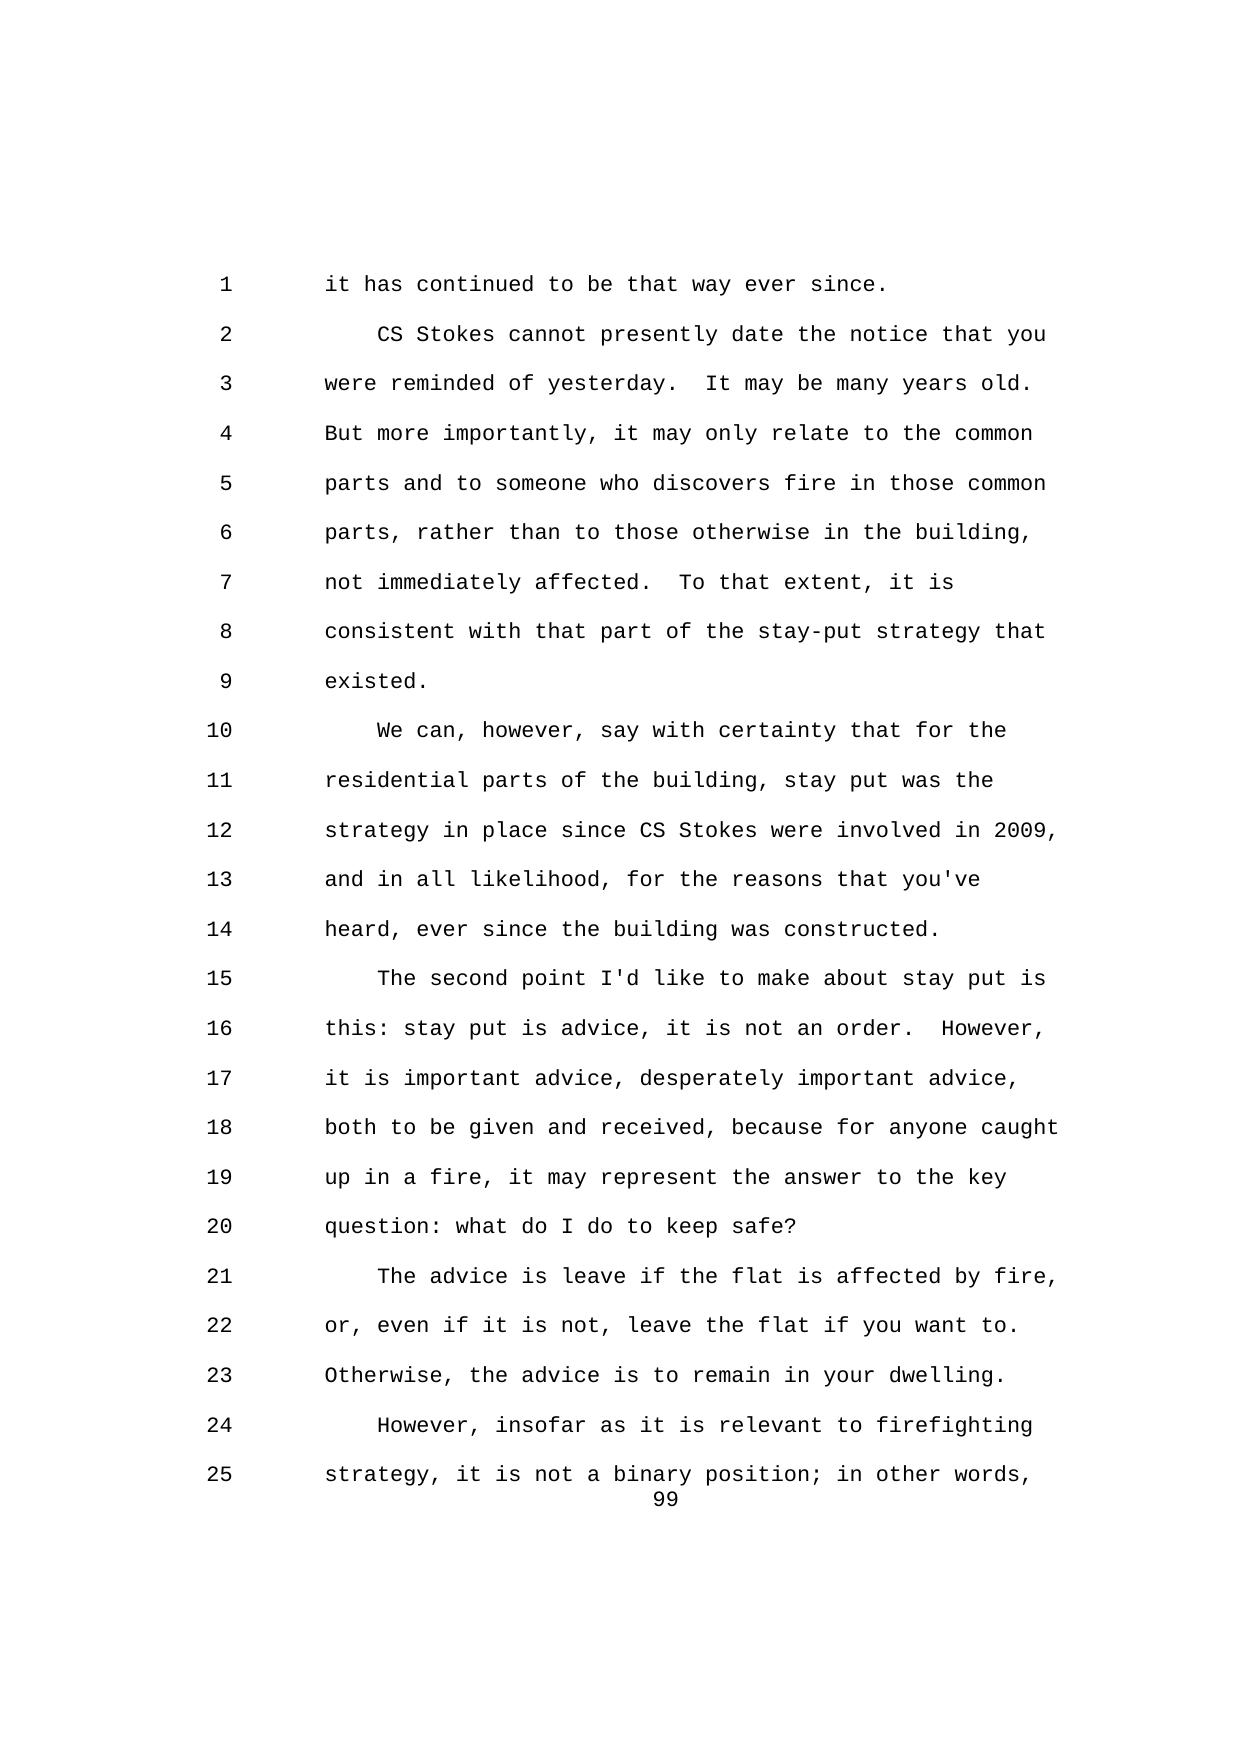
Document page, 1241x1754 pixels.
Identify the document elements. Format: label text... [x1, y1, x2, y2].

text 6 parts, rather than to those otherwise in the building, [75, 521, 1165, 546]
text 12 strategy in place since CS Stokes were involved in 2009, [75, 819, 1165, 843]
text 22 or, even if it is not, leave the flat if you want to. [75, 1314, 1165, 1339]
text 17 it is important advice, desperately important advice, [75, 1067, 1165, 1091]
text 15 The second point I'd like to make about stay put is [75, 967, 1165, 992]
text 5 parts and to someone who discovers fire in those common [75, 472, 1165, 496]
text 16 this: stay put is advice, it is not an order. However, [75, 1017, 1165, 1042]
text 11 residential parts of the building, stay put was the [75, 769, 1165, 794]
text 14 heard, ever since the building was constructed. [75, 918, 1165, 943]
text 9 existed. [75, 670, 1165, 695]
text 10 We can, however, say with certainty that for the [75, 719, 1165, 744]
text 23 Otherwise, the advice is to remain in your dwelling. [75, 1364, 1165, 1389]
text 18 both to be given and received, because for anyone caught [75, 1116, 1165, 1141]
text 21 The advice is leave if the flat is affected by fire, [75, 1265, 1165, 1290]
text 20 question: what do I do to keep safe? [75, 1215, 1165, 1240]
text 7 not immediately affected. To that extent, it is [75, 571, 1165, 596]
text 25 strategy, it is not a binary position; in other words, [75, 1463, 1165, 1488]
text 8 consistent with that part of the stay-put strategy that [75, 620, 1165, 645]
text 19 up in a fire, it may represent the answer to the key [75, 1166, 1165, 1191]
text 4 But more importantly, it may only relate to the common [75, 422, 1165, 447]
text 3 were reminded of yesterday. It may be many years old. [75, 372, 1165, 397]
text 24 However, insofar as it is relevant to firefighting [75, 1414, 1165, 1438]
text 2 CS Stokes cannot presently date the notice that you [75, 323, 1165, 348]
text 13 and in all likelihood, for the reasons that you've [75, 868, 1165, 893]
text 1 it has continued to be that way ever since. [75, 273, 1165, 298]
text 99 [75, 1488, 1165, 1513]
